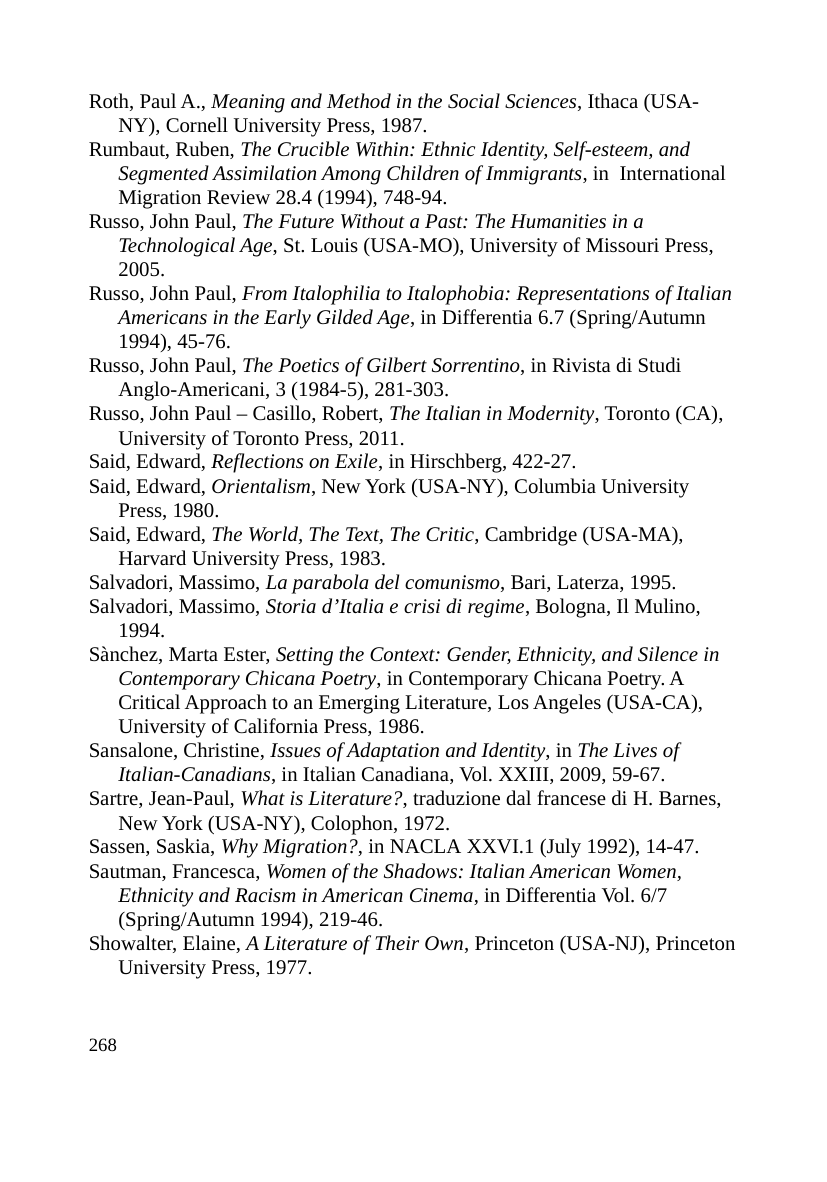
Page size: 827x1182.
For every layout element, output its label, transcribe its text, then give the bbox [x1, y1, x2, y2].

text Rumbaut, Ruben, The Crucible Within: Ethnic Identity, Self-esteem, and Segmented Assimilation Among Children of Immigrants, in International Migration Review 28.4 (1994), 748-94. [88, 137, 738, 209]
text Russo, John Paul, From Italophilia to Italophobia: Representations of Italian Americans in the Early Gilded Age, in Differentia 6.7 (Spring/Autumn 1994), 45-76. [88, 281, 738, 353]
text Russo, John Paul, The Poetics of Gilbert Sorrentino, in Rivista di Studi Anglo-Americani, 3 (1984-5), 281-303. [88, 353, 738, 401]
text Sautman, Francesca, Women of the Shadows: Italian American Women, [88, 858, 738, 883]
text Said, Edward, Orientalism, New York (USA-NY), Columbia University Press, 1980. [88, 473, 738, 522]
text Ethnicity and Racism in American Cinema, in Differentia Vol. 6/7 (Spring/Autumn 1994), 219-46. [88, 883, 738, 931]
text Showalter, Elaine, A Literature of Their Own, Princeton (USA-NJ), Princeton University Press, 1977. [88, 931, 738, 979]
text Sassen, Saskia, Why Migration?, in NACLA XXVI.1 (July 1992), 14-47. [88, 834, 738, 858]
text Said, Edward, The World, The Text, The Critic, Cambridge (USA-MA), Harvard University Press, 1983. [88, 522, 738, 570]
text Roth, Paul A., Meaning and Method in the Social Sciences, Ithaca (USA-NY), Cornell University Press, 1987. [88, 88, 738, 137]
text Sansalone, Christine, Issues of Adaptation and Identity, in The Lives of Italian-Canadians, in Italian Canadiana, Vol. XXIII, 2009, 59-67. [88, 738, 738, 786]
text Russo, John Paul – Casillo, Robert, The Italian in Modernity, Toronto (CA), University of Toronto Press, 2011. [88, 401, 738, 449]
text Said, Edward, Reflections on Exile, in Hirschberg, 422-27. [88, 449, 738, 473]
text Salvadori, Massimo, La parabola del comunismo, Bari, Laterza, 1995. [88, 570, 738, 594]
text Sartre, Jean-Paul, What is Literature?, traduzione dal francese di H. Barnes, New York (USA-NY), Colophon, 1972. [88, 786, 738, 834]
text Russo, John Paul, The Future Without a Past: The Humanities in a Technological Age, St. Louis (USA-MO), University of Missouri Press, 2005. [88, 209, 738, 281]
text Salvadori, Massimo, Storia d’Italia e crisi di regime, Bologna, Il Mulino, 1994. [88, 594, 738, 642]
text Sànchez, Marta Ester, Setting the Context: Gender, Ethnicity, and Silence in Contemporary Chicana Poetry, in Contemporary Chicana Poetry. A Critical Approach to an Emerging Literature, Los Angeles (USA-CA), University of California Press, 1986. [88, 642, 738, 738]
